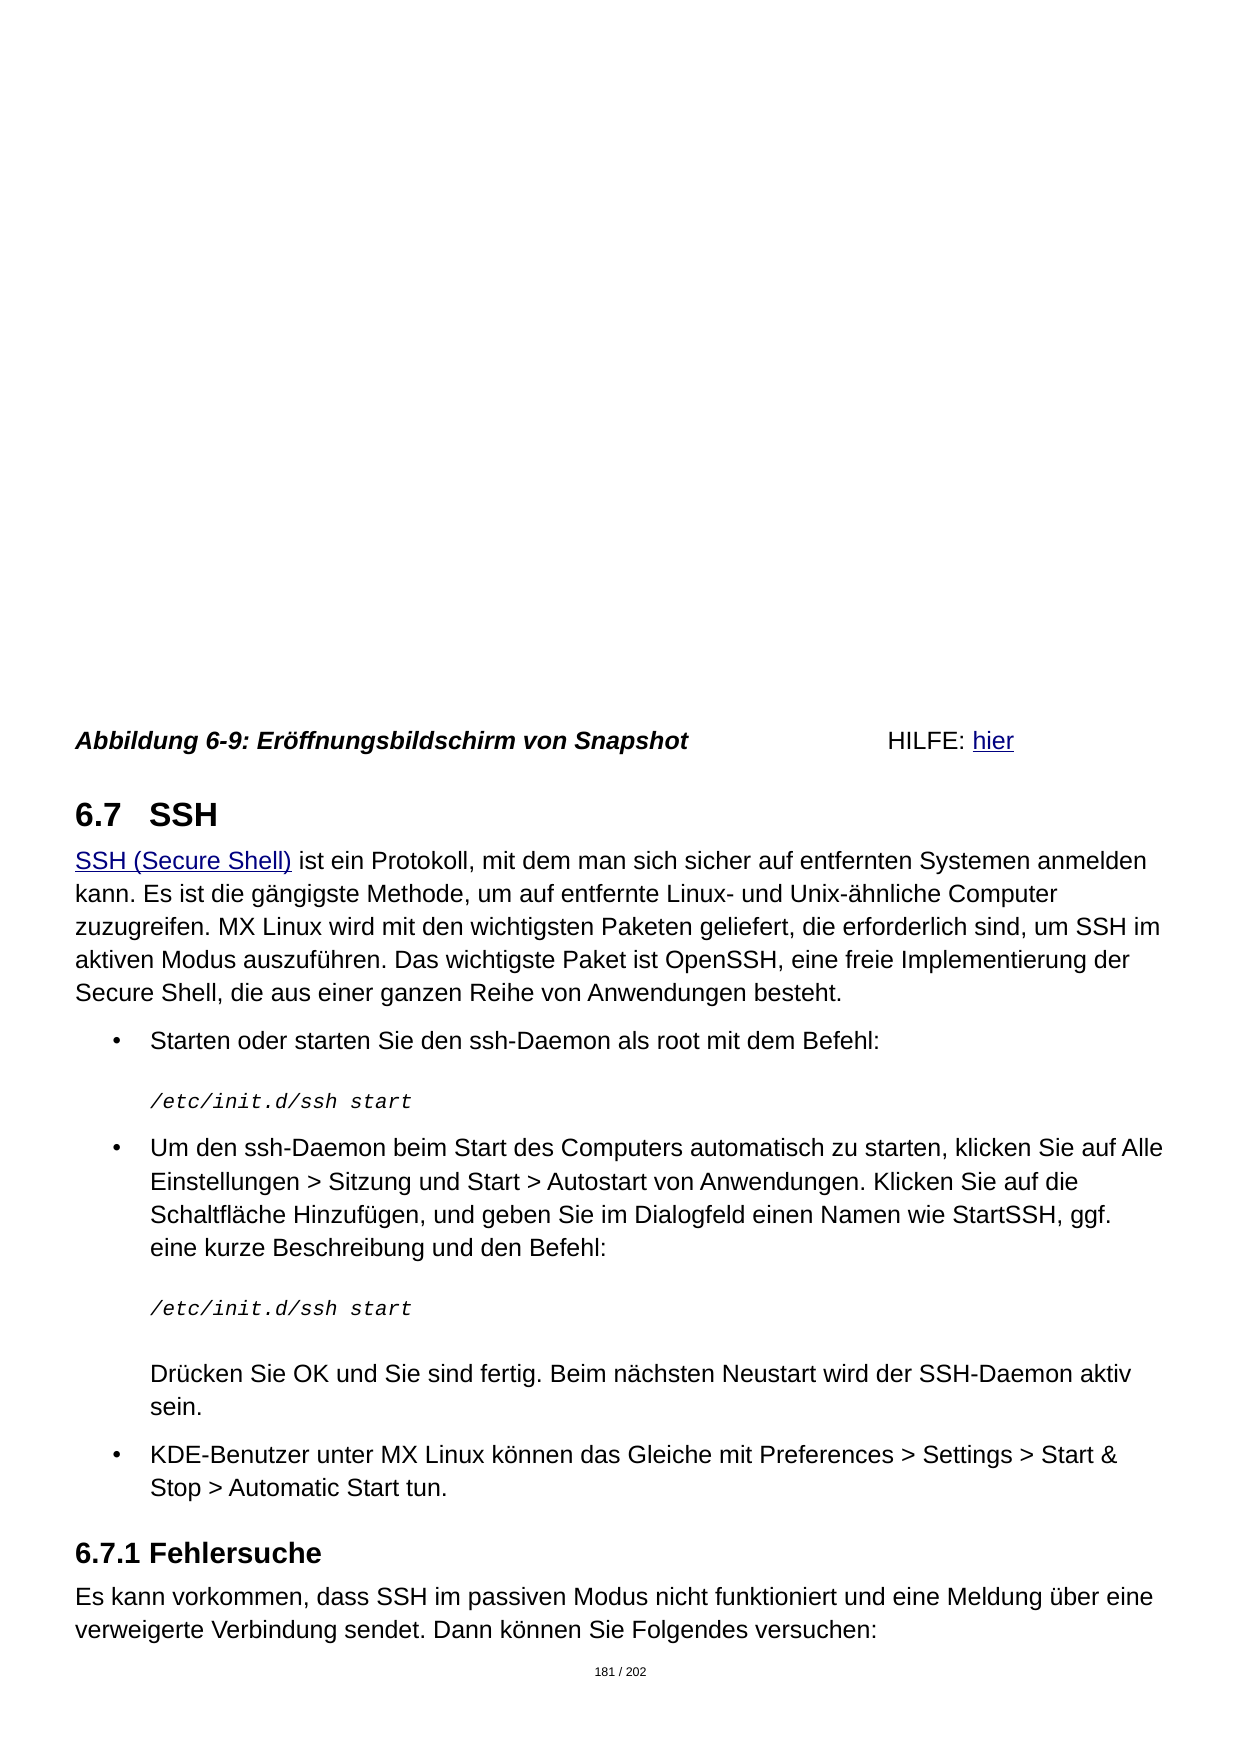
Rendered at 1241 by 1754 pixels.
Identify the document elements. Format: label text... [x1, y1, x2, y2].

subtitle Fehlersuche [75, 1536, 1166, 1569]
text Es kann vorkommen, dass SSH im passiven Modus nicht funktioniert und eine Meldung über eine verweigerte Verbindung sendet. Dann können Sie Folgendes versuchen: [75, 1582, 1166, 1644]
list Um den ssh-Daemon beim Start des Computers automatisch zu starten, klicken Sie auf Alle Einstellungen > Sitzung und Start > Autostart von Anwendungen. Klicken Sie auf die Schaltfläche Hinzufügen, und geben Sie im Dialogfeld einen Namen wie StartSSH, ggf. eine kurze Beschreibung und den Befehl: /etc/init.d/ssh start Drücken Sie OK und Sie sind fertig. Beim nächsten Neustart wird der SSH-Daemon aktiv sein. [112, 1133, 1166, 1421]
list Starten oder starten Sie den ssh-Daemon als root mit dem Befehl: /etc/init.d/ssh start [112, 1026, 1166, 1115]
text SSH (Secure Shell) ist ein Protokoll, mit dem man sich sicher auf entfernten Systemen anmelden kann. Es ist die gängigste Methode, um auf entfernte Linux- und Unix-ähnliche Computer zuzugreifen. MX Linux wird mit den wichtigsten Paketen geliefert, die erforderlich sind, um SSH im aktiven Modus auszuführen. Das wichtigste Paket ist OpenSSH, eine freie Implementierung der Secure Shell, die aus einer ganzen Reihe von Anwendungen besteht. [75, 846, 1166, 1007]
subtitle SSH [75, 794, 1166, 833]
list KDE-Benutzer unter MX Linux können das Gleiche mit Preferences > Settings > Start & Stop > Automatic Start tun. [112, 1440, 1166, 1502]
text Abbildung 6-9: Eröffnungsbildschirm von Snapshot HILFE: hier [75, 75, 1166, 754]
